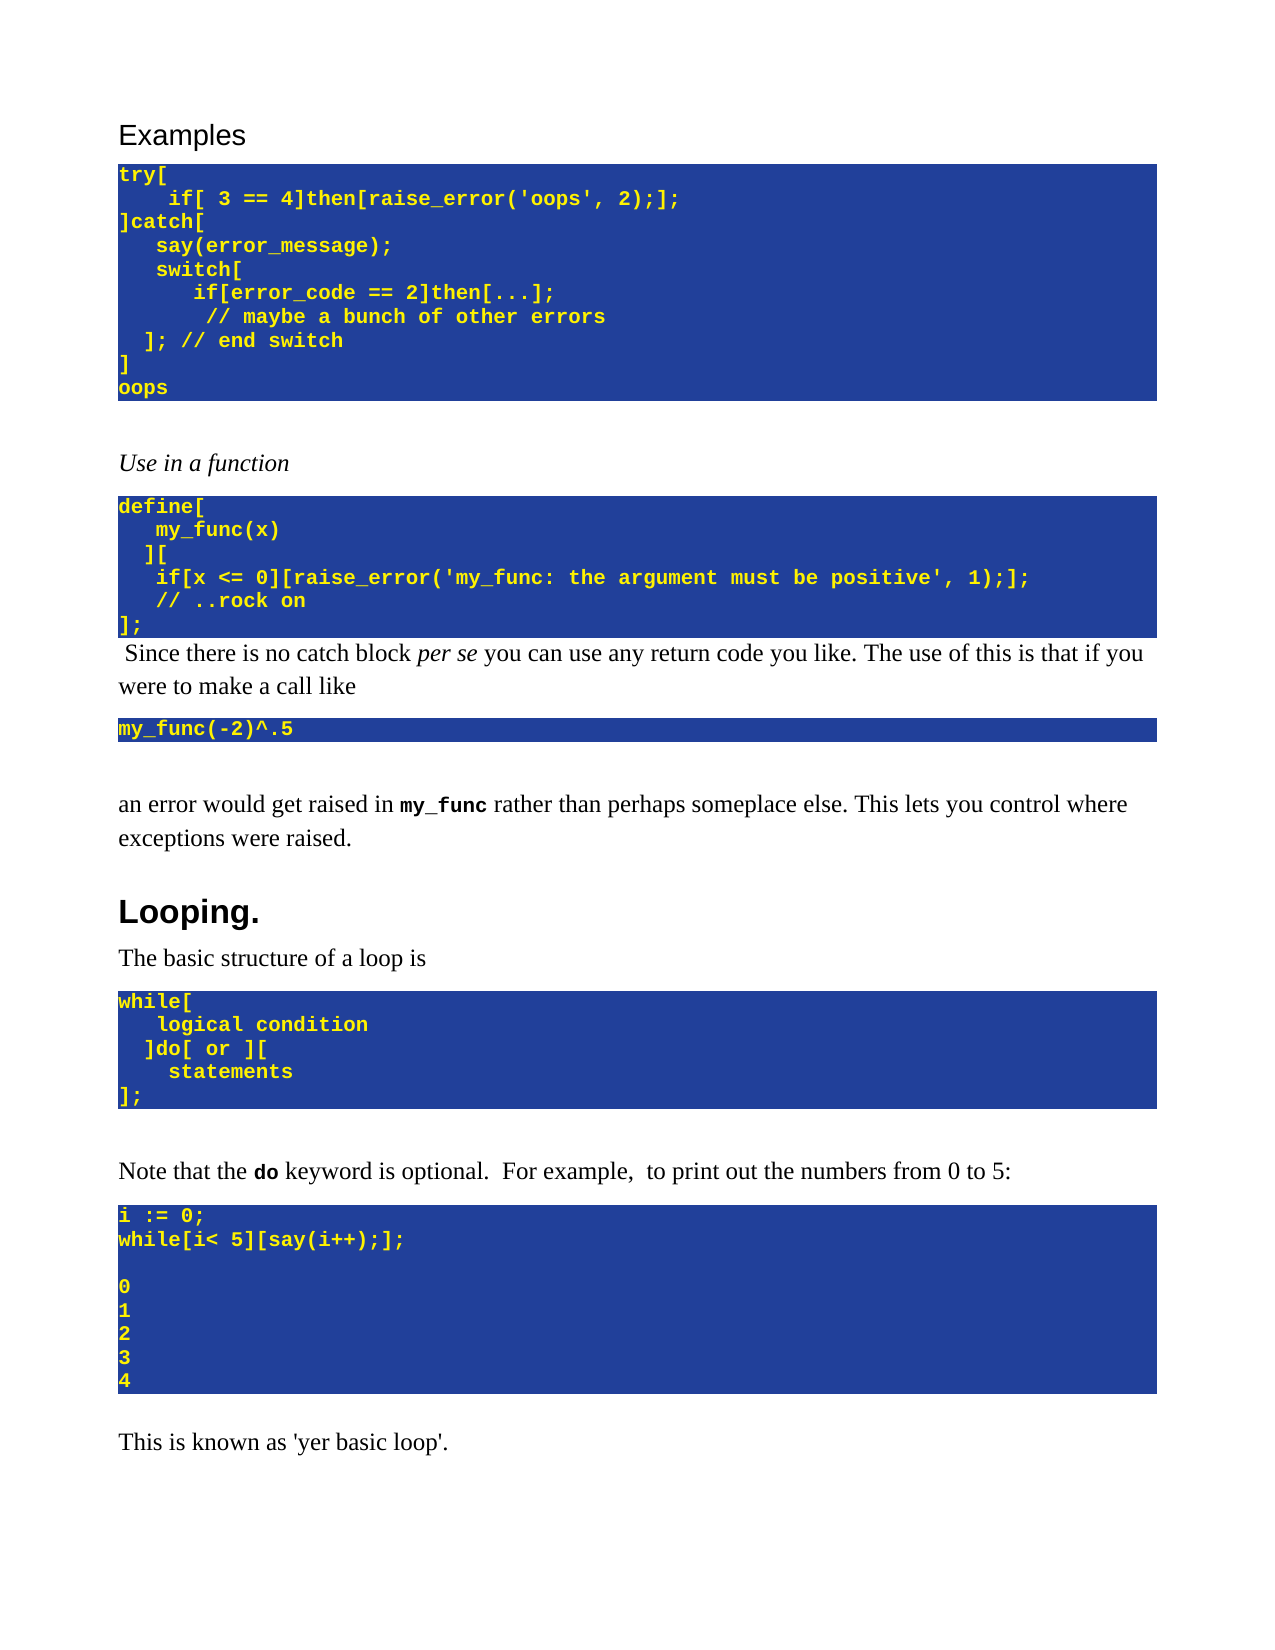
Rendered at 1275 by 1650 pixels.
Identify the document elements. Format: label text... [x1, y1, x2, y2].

subtitle Looping. [118, 892, 1157, 931]
text This is known as 'yer basic loop'. [118, 1394, 1157, 1456]
text // maybe a bunch of other errors [118, 306, 1157, 330]
text ]; [118, 614, 1157, 638]
text while[ [118, 991, 1157, 1014]
text Since there is no catch block per se you can use any return code you like. The use of this is that if you were to make a call like [118, 638, 1157, 699]
text my_func(-2)^.5 [118, 718, 1157, 742]
text my_func(x) [118, 519, 1157, 543]
text ]catch[ [118, 211, 1157, 235]
text try[ [118, 164, 1157, 188]
subtitle Examples [118, 118, 1157, 152]
text logical condition [118, 1014, 1157, 1038]
text if[x <= 0][raise_error('my_func: the argument must be positive', 1);]; [118, 567, 1157, 590]
text define[ [118, 496, 1157, 519]
text ][ [118, 543, 1157, 567]
text i := 0; [118, 1205, 1157, 1229]
text ]do[ or ][ [118, 1038, 1157, 1062]
text while[i< 5][say(i++);]; [118, 1229, 1157, 1252]
text ] [118, 353, 1157, 377]
text if[error_code == 2]then[...]; [118, 282, 1157, 306]
text an error would get raised in my_func rather than perhaps someplace else. This lets you control where exceptions were raised. [118, 789, 1157, 852]
text ]; // end switch [118, 330, 1157, 353]
text 0 [118, 1276, 1157, 1299]
text The basic structure of a loop is [118, 943, 1157, 972]
text 4 [118, 1371, 1157, 1394]
text 1 [118, 1299, 1157, 1323]
text oops [118, 377, 1157, 401]
text say(error_message); [118, 235, 1157, 259]
text 2 [118, 1323, 1157, 1347]
text Use in a function [118, 448, 1157, 477]
text if[ 3 == 4]then[raise_error('oops', 2);]; [118, 188, 1157, 211]
text Note that the do keyword is optional. For example, to print out the numbers from 0 to 5: [118, 1156, 1157, 1186]
text // ..rock on [118, 590, 1157, 614]
text 3 [118, 1347, 1157, 1371]
text statements [118, 1062, 1157, 1085]
text ]; [118, 1085, 1157, 1109]
text switch[ [118, 259, 1157, 282]
